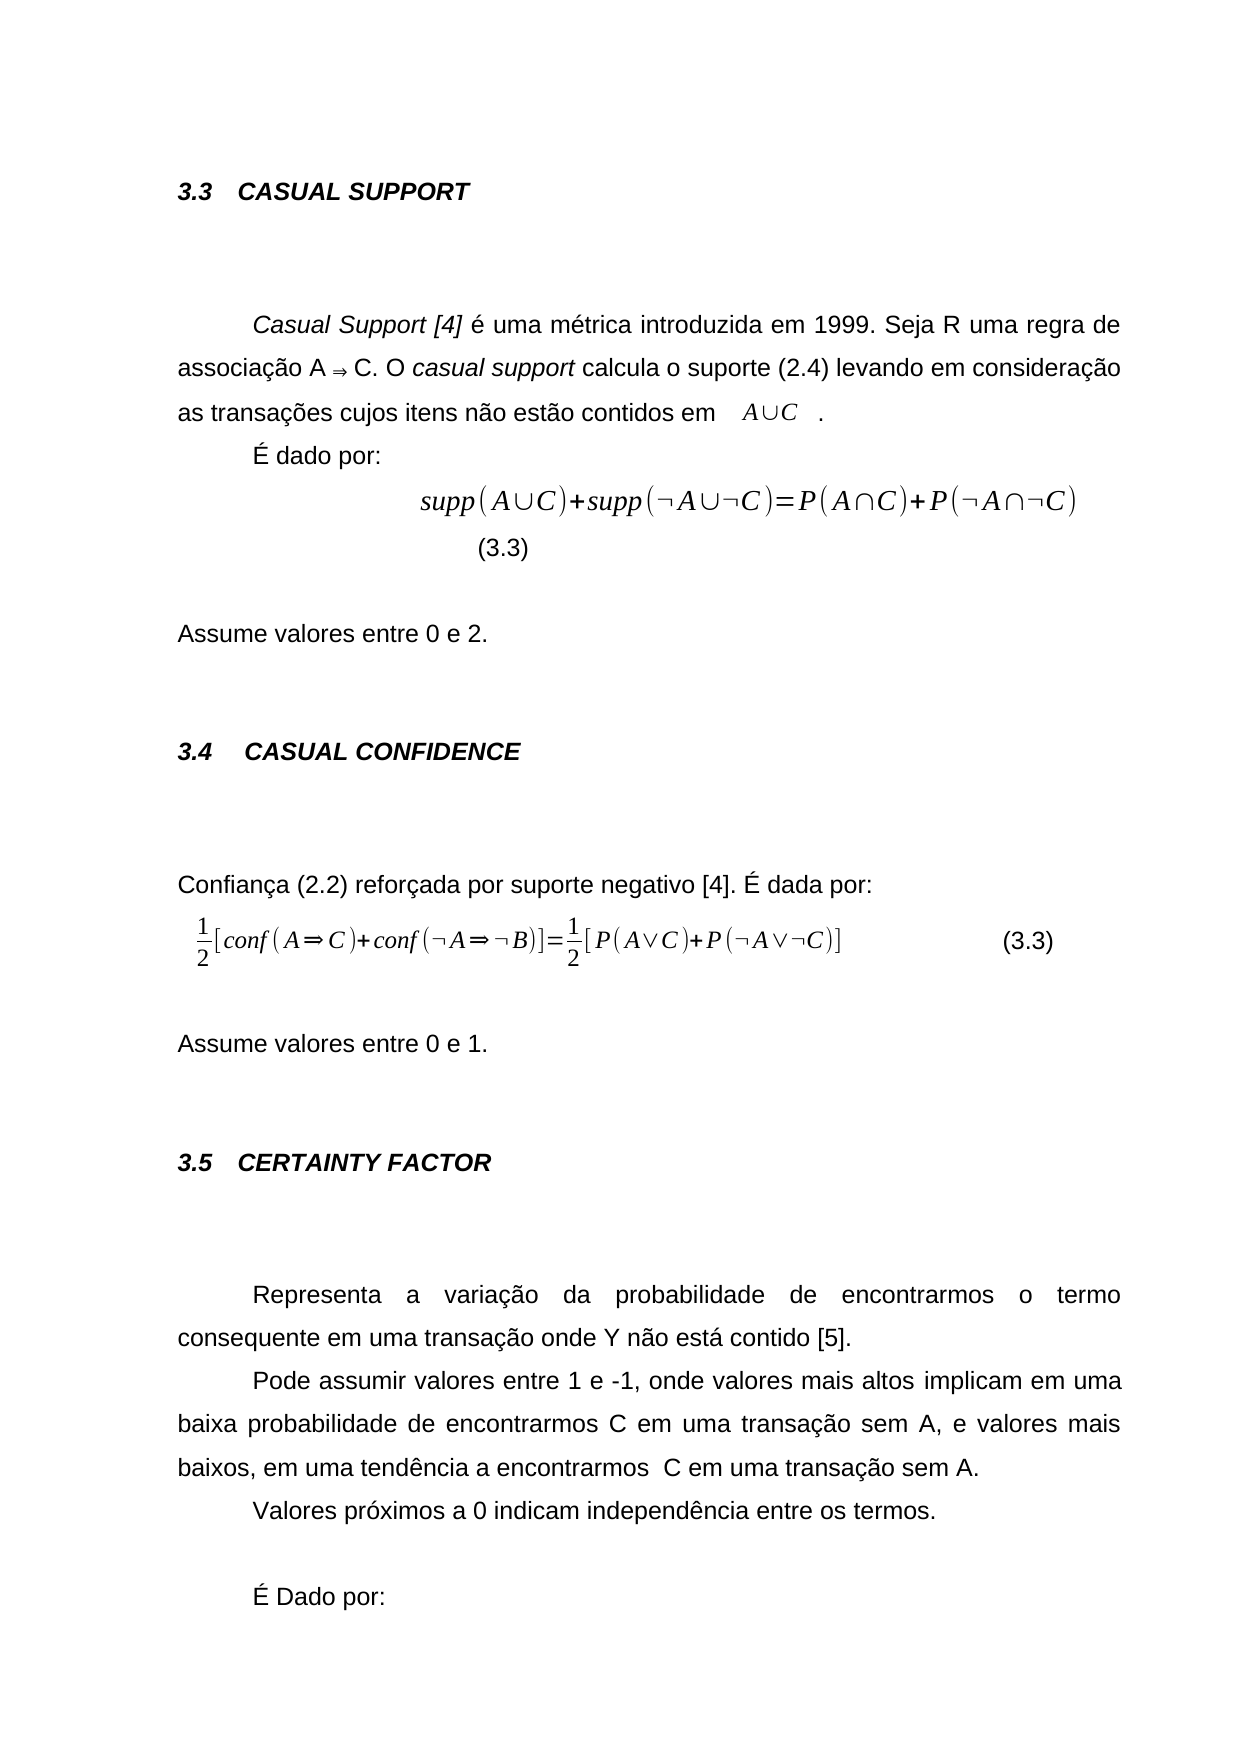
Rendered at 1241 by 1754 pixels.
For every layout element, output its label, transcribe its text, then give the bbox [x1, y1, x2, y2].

text Valores próximos a 0 indicam independência entre os termos. [177, 1496, 1122, 1524]
subtitle CERTAINTY FACTOR [177, 1147, 1122, 1176]
subtitle CASUAL CONFIDENCE [177, 737, 1122, 766]
text (3.3) [177, 484, 1122, 562]
text Assume valores entre 0 e 1. [177, 1029, 1122, 1058]
text Confiança (2.2) reforçada por suporte negativo [4]. É dada por: [177, 870, 1122, 898]
text Pode assumir valores entre 1 e -1, onde valores mais altos implicam em uma baixa probabilidade de encontrarmos C em uma transação sem A, e valores mais baixos, em uma tendência a encontrarmos C em uma transação sem A. [177, 1366, 1122, 1481]
text É dado por: [177, 441, 1122, 469]
subtitle CASUAL SUPPORT [177, 177, 1122, 206]
text Casual Support [4] é uma métrica introduzida em 1999. Seja R uma regra de associação A⇒C. O casual support calcula o suporte (2.4) levando em consideração as transações cujos itens não estão contidos em . [177, 310, 1122, 426]
text Representa a variação da probabilidade de encontrarmos o termo consequente em uma transação onde Y não está contido [5]. [177, 1280, 1122, 1352]
text Assume valores entre 0 e 2. [177, 619, 1122, 648]
text (3.3) [177, 913, 1122, 972]
text É Dado por: [177, 1582, 1122, 1611]
